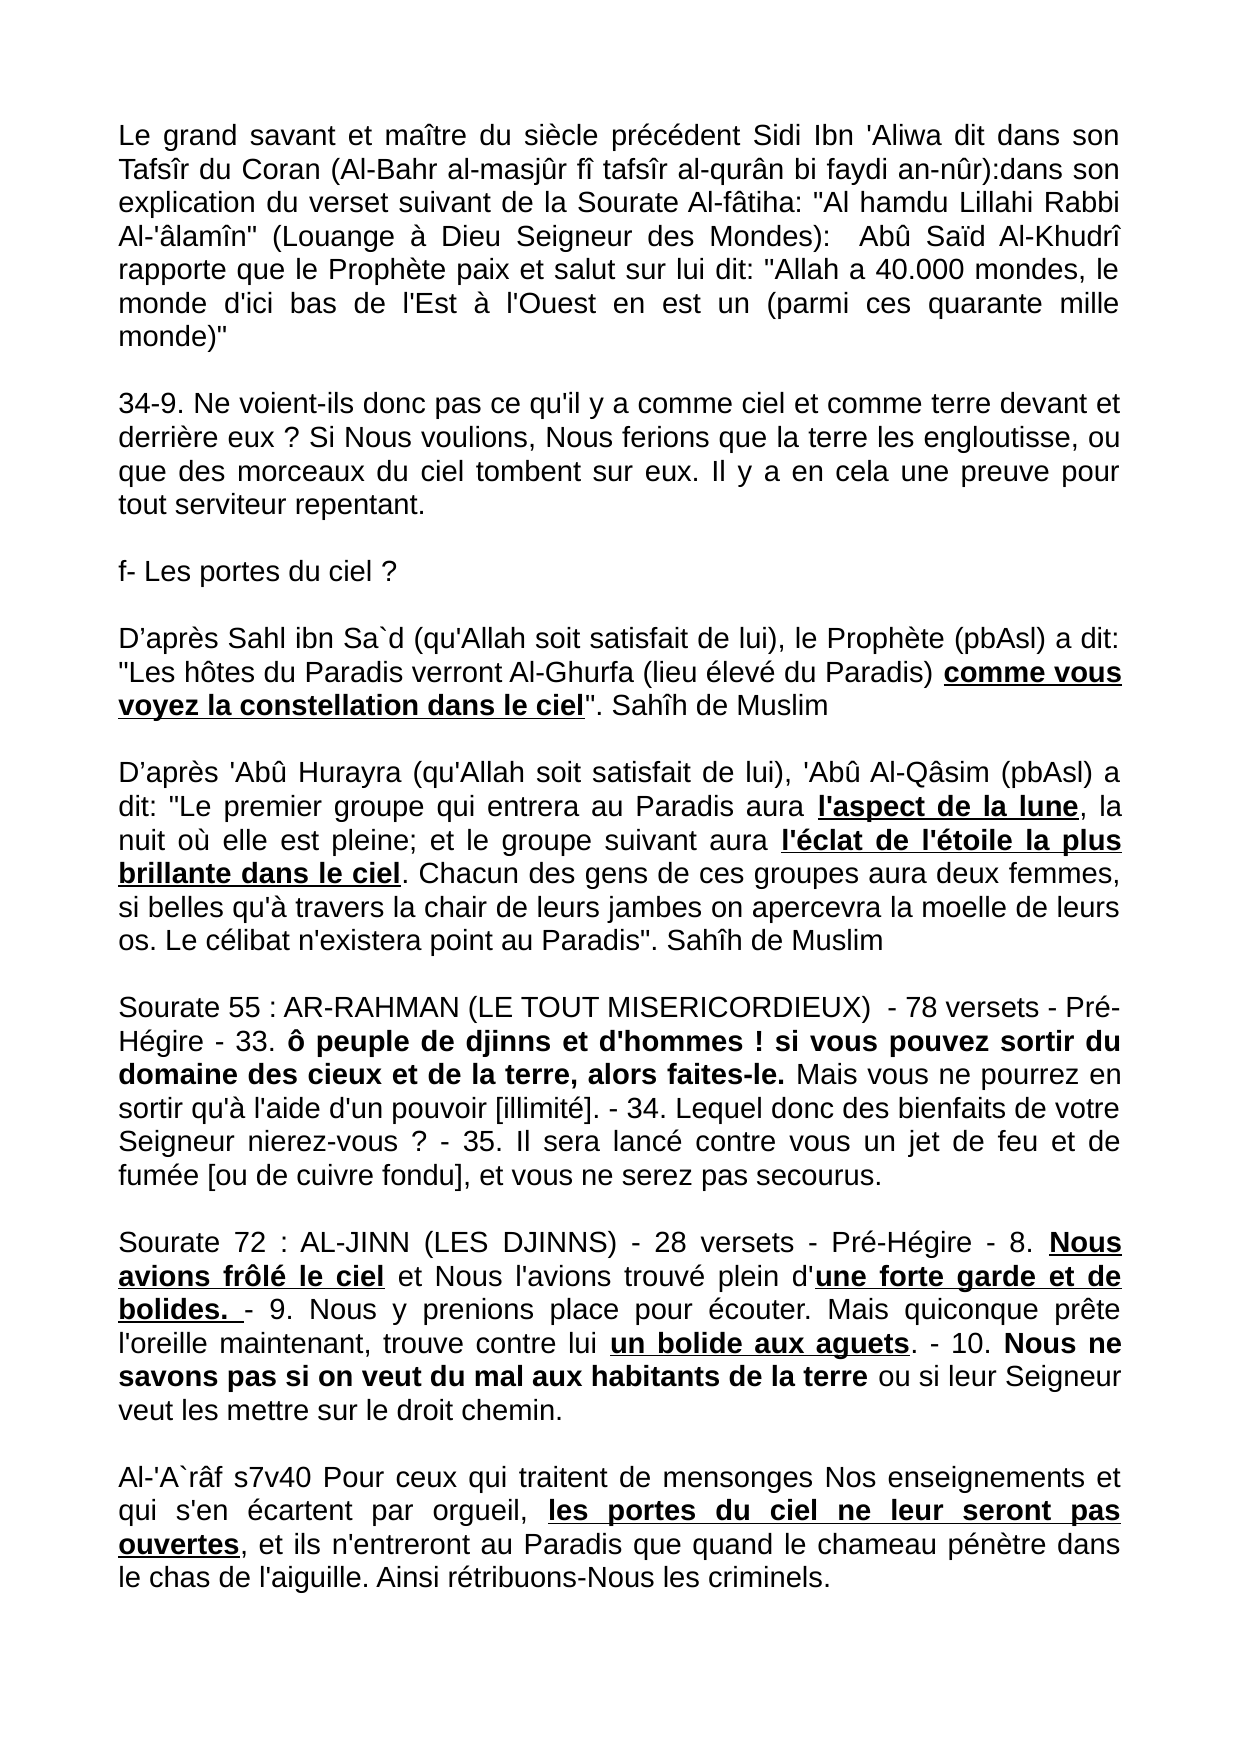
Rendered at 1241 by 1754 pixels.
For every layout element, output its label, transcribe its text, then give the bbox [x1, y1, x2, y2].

text Le grand savant et maître du siècle précédent Sidi Ibn 'Aliwa dit dans son Tafsîr du Coran (Al-Bahr al-masjûr fî tafsîr al-qurân bi faydi an-nûr):dans son explication du verset suivant de la Sourate Al-fâtiha: "Al hamdu Lillahi Rabbi Al-'âlamîn" (Louange à Dieu Seigneur des Mondes): Abû Saïd Al-Khudrî rapporte que le Prophète paix et salut sur lui dit: "Allah a 40.000 mondes, le monde d'ici bas de l'Est à l'Ouest en est un (parmi ces quarante mille monde)" [118, 118, 1122, 353]
text Sourate 55 : AR-RAHMAN (LE TOUT MISERICORDIEUX) - 78 versets - Pré-Hégire - 33. ô peuple de djinns et d'hommes ! si vous pouvez sortir du domaine des cieux et de la terre, alors faites-le. Mais vous ne pourrez en sortir qu'à l'aide d'un pouvoir [illimité]. - 34. Lequel donc des bienfaits de votre Seigneur nierez-vous ? - 35. Il sera lancé contre vous un jet de feu et de fumée [ou de cuivre fondu], et vous ne serez pas secourus. [118, 990, 1122, 1191]
text D’après Sahl ibn Sa`d (qu'Allah soit satisfait de lui), le Prophète (pbAsl) a dit: "Les hôtes du Paradis verront Al-Ghurfa (lieu élevé du Paradis) comme vous voyez la constellation dans le ciel". Sahîh de Muslim [118, 621, 1122, 722]
text 34-9. Ne voient-ils donc pas ce qu'il y a comme ciel et comme terre devant et derrière eux ? Si Nous voulions, Nous ferions que la terre les engloutisse, ou que des morceaux du ciel tombent sur eux. Il y a en cela une preuve pour tout serviteur repentant. [118, 386, 1122, 521]
text Al-'A`râf s7v40 Pour ceux qui traitent de mensonges Nos enseignements et qui s'en écartent par orgueil, les portes du ciel ne leur seront pas ouvertes, et ils n'entreront au Paradis que quand le chameau pénètre dans le chas de l'aiguille. Ainsi rétribuons-Nous les criminels. [118, 1460, 1122, 1594]
text Sourate 72 : AL-JINN (LES DJINNS) - 28 versets - Pré-Hégire - 8. Nous avions frôlé le ciel et Nous l'avions trouvé plein d'une forte garde et de bolides. - 9. Nous y prenions place pour écouter. Mais quiconque prête l'oreille maintenant, trouve contre lui un bolide aux aguets. - 10. Nous ne savons pas si on veut du mal aux habitants de la terre ou si leur Seigneur veut les mettre sur le droit chemin. [118, 1225, 1122, 1426]
text D’après 'Abû Hurayra (qu'Allah soit satisfait de lui), 'Abû Al-Qâsim (pbAsl) a dit: "Le premier groupe qui entrera au Paradis aura l'aspect de la lune, la nuit où elle est pleine; et le groupe suivant aura l'éclat de l'étoile la plus brillante dans le ciel. Chacun des gens de ces groupes aura deux femmes, si belles qu'à travers la chair de leurs jambes on apercevra la moelle de leurs os. Le célibat n'existera point au Paradis". Sahîh de Muslim [118, 755, 1122, 957]
text f- Les portes du ciel ? [118, 554, 1122, 588]
